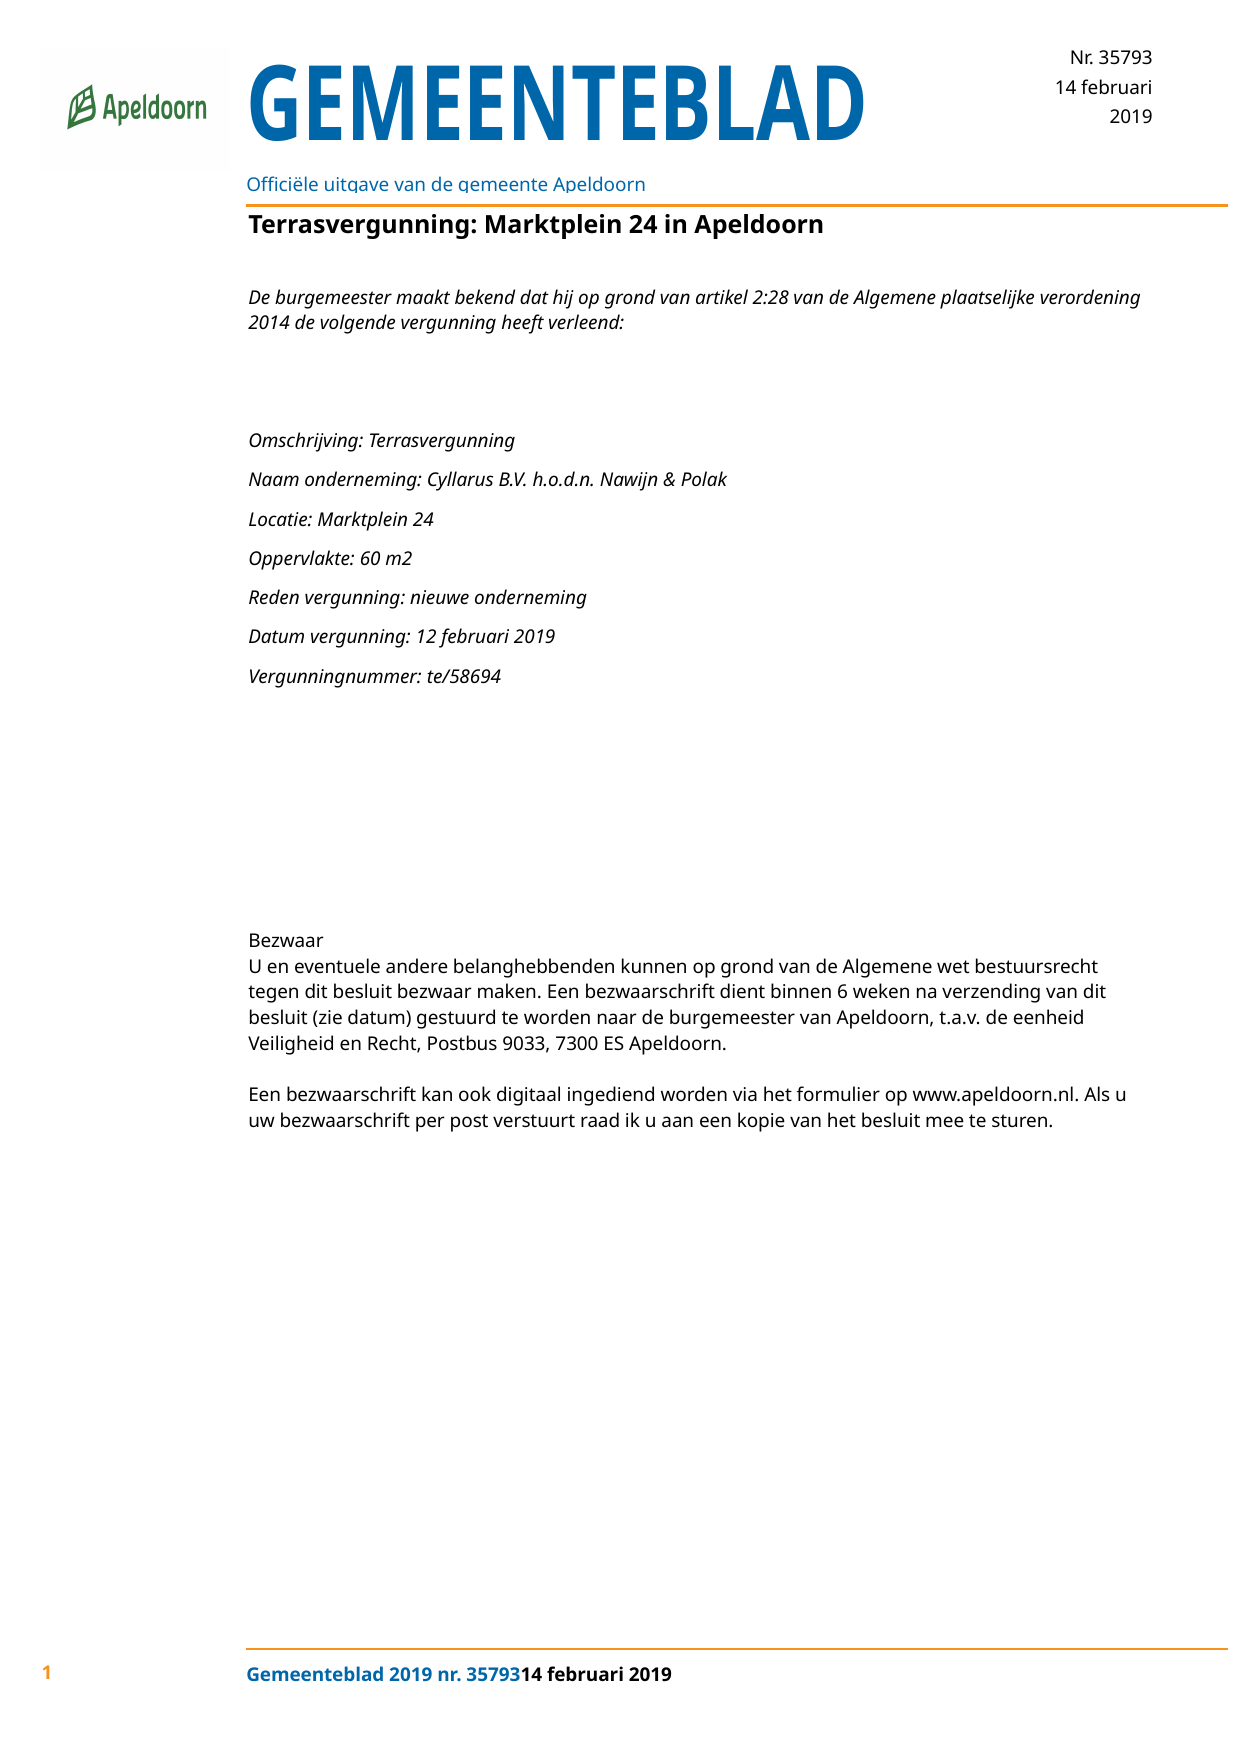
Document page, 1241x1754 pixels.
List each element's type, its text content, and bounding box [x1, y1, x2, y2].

text Een bezwaarschrift kan ook digitaal ingediend worden via het formulier op www.apeldoorn.nl. Als u uw bezwaarschrift per post verstuurt raad ik u aan een kopie van het besluit mee te sturen. [248, 1081, 1152, 1133]
text Oppervlakte: 60 m2 [248, 545, 1152, 571]
picture [41, 47, 231, 172]
text Terrasvergunning: Marktplein 24 in Apeldoorn [248, 207, 1152, 241]
text Omschrijving: Terrasvergunning [248, 427, 1152, 453]
text Locatie: Marktplein 24 [248, 506, 1152, 532]
text U en eventuele andere belanghebbenden kunnen op grond van de Algemene wet bestuursrecht tegen dit besluit bezwaar maken. Een bezwaarschrift dient binnen 6 weken na verzending van dit besluit (zie datum) gestuurd te worden naar de burgemeester van Apeldoorn, t.a.v. de eenheid Veiligheid en Recht, Postbus 9033, 7300 ES Apeldoorn. [248, 953, 1152, 1056]
text De burgemeester maakt bekend dat hij op grond van artikel 2:28 van de Algemene plaatselijke verordening 2014 de volgende vergunning heeft verleend: [248, 284, 1152, 335]
text Vergunningnummer: te/58694 [248, 663, 1152, 689]
text Datum vergunning: 12 februari 2019 [248, 624, 1152, 649]
text Reden vergunning: nieuwe onderneming [248, 584, 1152, 610]
text Naam onderneming: Cyllarus B.V. h.o.d.n. Nawijn & Polak [248, 467, 1152, 492]
text Bezwaar [248, 927, 1152, 953]
